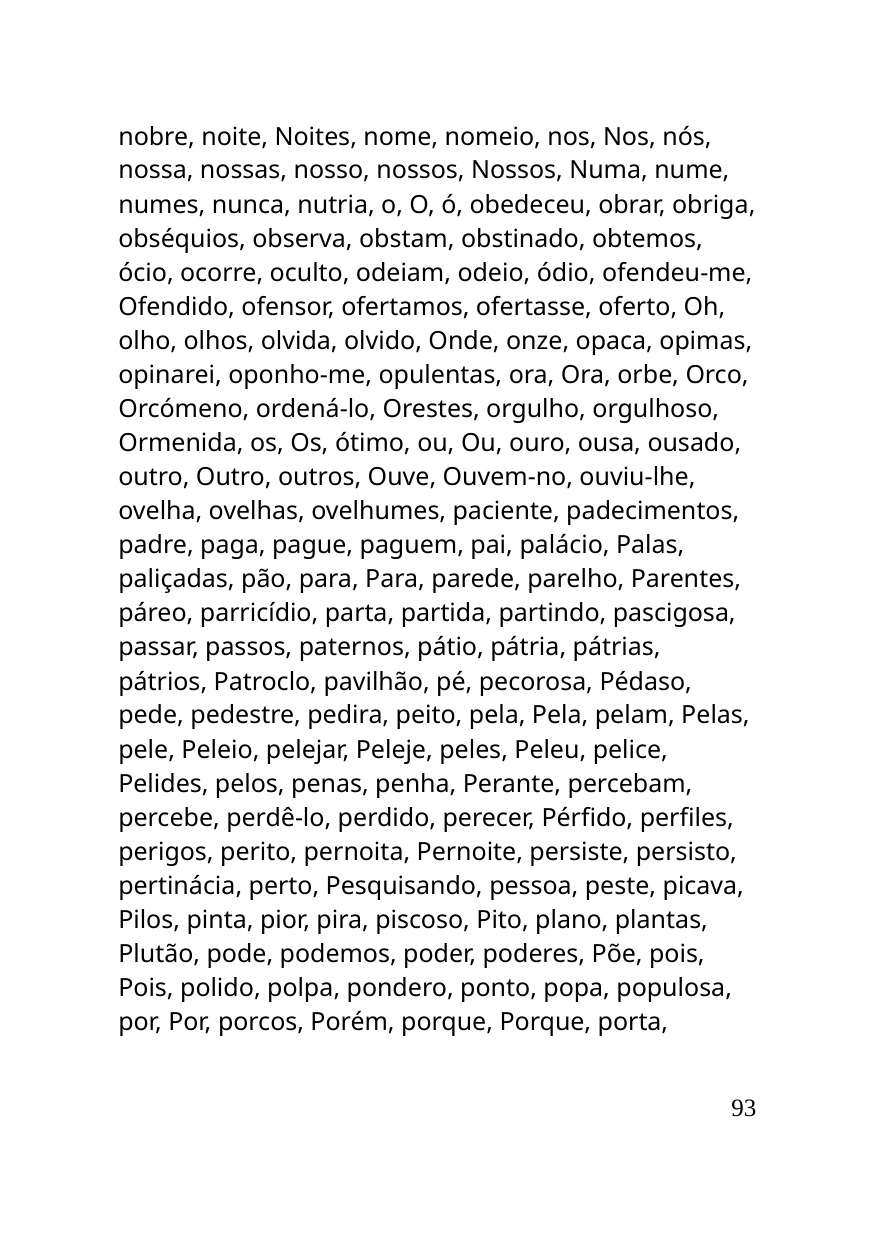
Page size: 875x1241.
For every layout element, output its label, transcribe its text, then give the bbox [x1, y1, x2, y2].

text nobre, noite, Noites, nome, nomeio, nos, Nos, nós, nossa, nossas, nosso, nossos, Nossos, Numa, nume, numes, nunca, nutria, o, O, ó, obedeceu, obrar, obriga, obséquios, observa, obstam, obstinado, obtemos, ócio, ocorre, oculto, odeiam, odeio, ódio, ofendeu-me, Ofendido, ofensor, ofertamos, ofertasse, oferto, Oh, olho, olhos, olvida, olvido, Onde, onze, opaca, opimas, opinarei, oponho-me, opulentas, ora, Ora, orbe, Orco, Orcómeno, ordená-lo, Orestes, orgulho, orgulhoso, Ormenida, os, Os, ótimo, ou, Ou, ouro, ousa, ousado, outro, Outro, outros, Ouve, Ouvem-no, ouviu-lhe, ovelha, ovelhas, ovelhumes, paciente, padecimentos, padre, paga, pague, paguem, pai, palácio, Palas, paliçadas, pão, para, Para, parede, parelho, Parentes, páreo, parricídio, parta, partida, partindo, pascigosa, passar, passos, paternos, pátio, pátria, pátrias, pátrios, Patroclo, pavilhão, pé, pecorosa, Pédaso, pede, pedestre, pedira, peito, pela, Pela, pelam, Pelas, pele, Peleio, pelejar, Peleje, peles, Peleu, pelice, Pelides, pelos, penas, penha, Perante, percebam, percebe, perdê-lo, perdido, perecer, Pérfido, perfiles, perigos, perito, pernoita, Pernoite, persiste, persisto, pertinácia, perto, Pesquisando, pessoa, peste, picava, Pilos, pinta, pior, pira, piscoso, Pito, plano, plantas, Plutão, pode, podemos, poder, poderes, Põe, pois, Pois, polido, polpa, pondero, ponto, popa, populosa, por, Por, porcos, Porém, porque, Porque, porta, [118, 118, 756, 1038]
